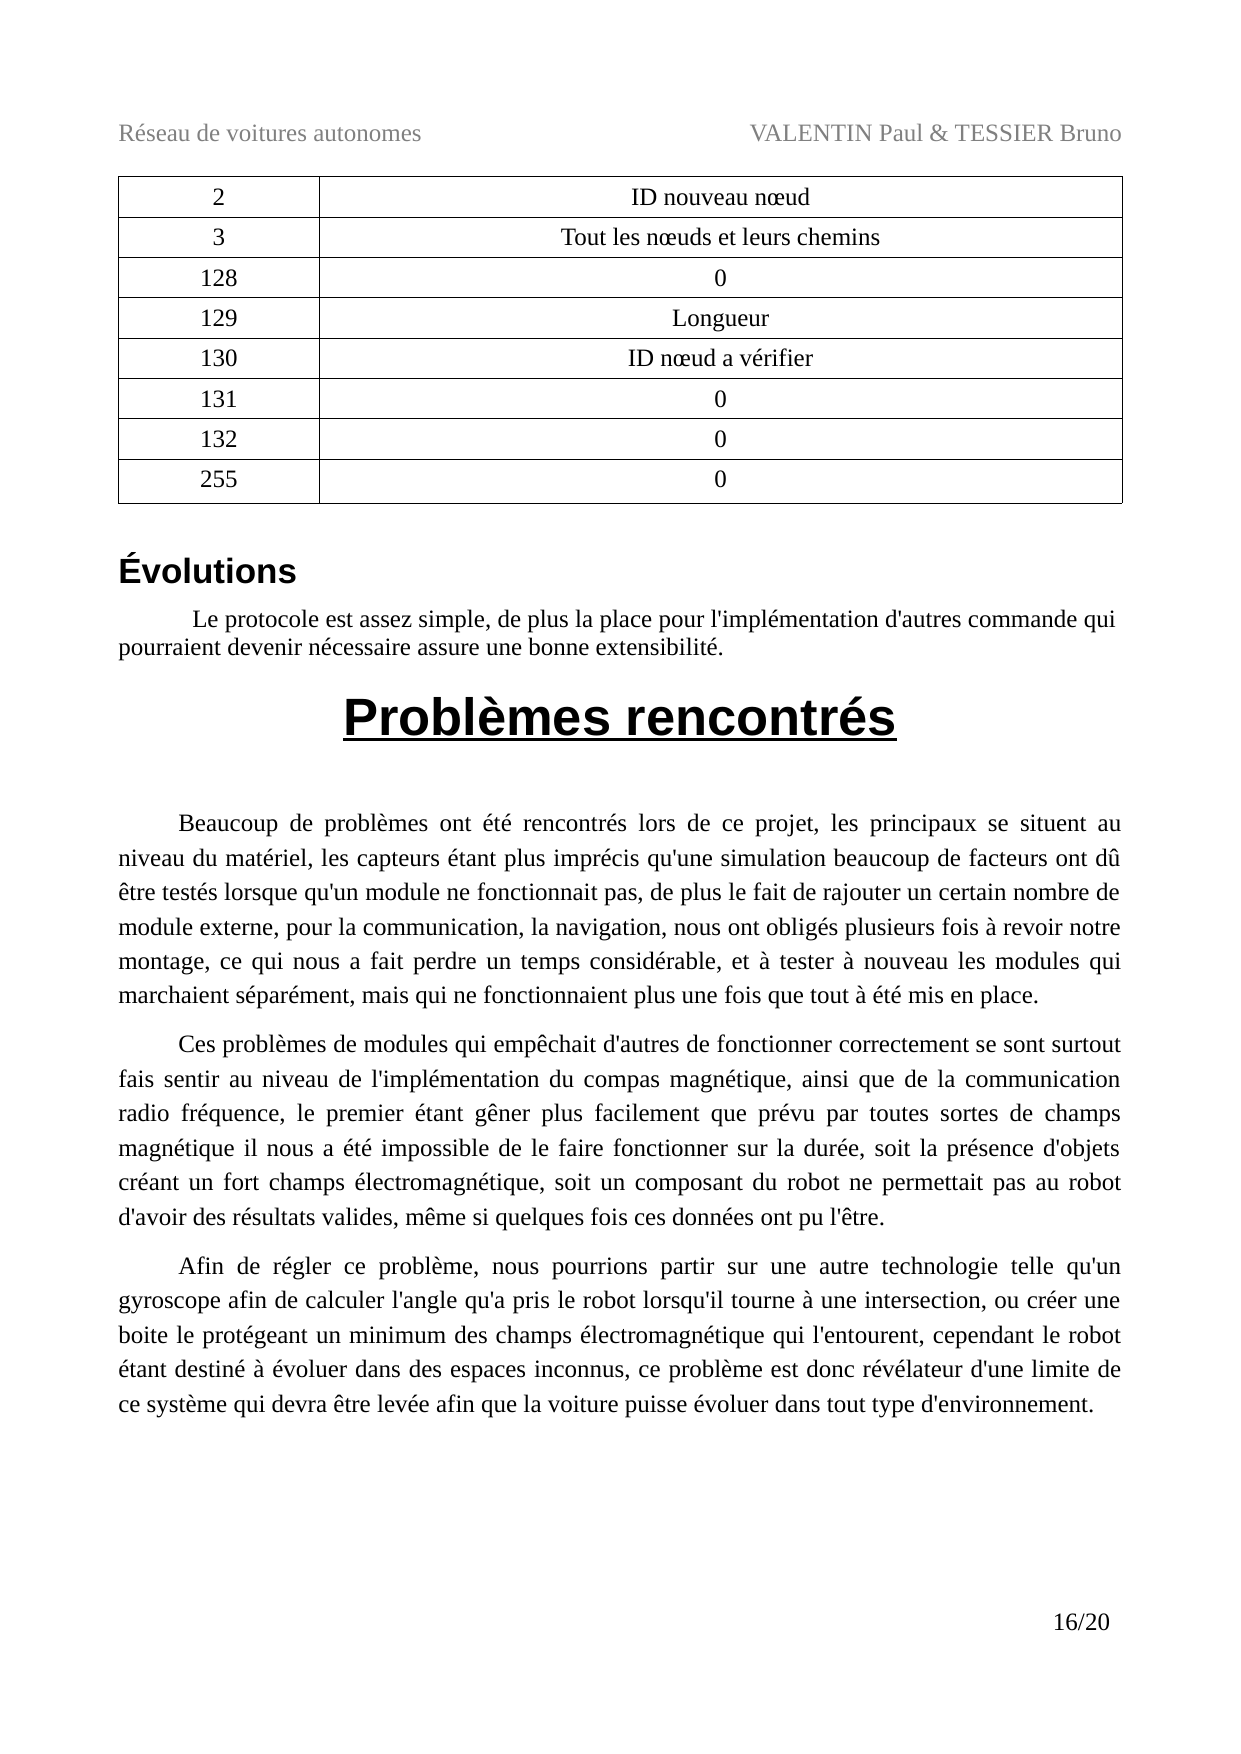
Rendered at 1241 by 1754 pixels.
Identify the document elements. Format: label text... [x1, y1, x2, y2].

table_cell 0 [320, 258, 1122, 297]
table_cell 131 [119, 379, 319, 418]
table_cell ID nœud a vérifier [320, 339, 1122, 378]
table_cell 129 [119, 298, 319, 338]
text Beaucoup de problèmes ont été rencontrés lors de ce projet, les principaux se situent au niveau du matériel, les capteurs étant plus imprécis qu'une simulation beaucoup de facteurs ont dû être testés lorsque qu'un module ne fonctionnait pas, de plus le fait de rajouter un certain nombre de module externe, pour la communication, la navigation, nous ont obligés plusieurs fois à revoir notre montage, ce qui nous a fait perdre un temps considérable, et à tester à nouveau les modules qui marchaient séparément, mais qui ne fonctionnaient plus une fois que tout à été mis en place. [118, 808, 1122, 1009]
text Ces problèmes de modules qui empêchait d'autres de fonctionner correctement se sont surtout fais sentir au niveau de l'implémentation du compas magnétique, ainsi que de la communication radio fréquence, le premier étant gêner plus facilement que prévu par toutes sortes de champs magnétique il nous a été impossible de le faire fonctionner sur la durée, soit la présence d'objets créant un fort champs électromagnétique, soit un composant du robot ne permettait pas au robot d'avoir des résultats valides, même si quelques fois ces données ont pu l'être. [118, 1029, 1122, 1231]
table_cell 2 [119, 177, 319, 217]
text Afin de régler ce problème, nous pourrions partir sur une autre technologie telle qu'un gyroscope afin de calculer l'angle qu'a pris le robot lorsqu'il tourne à une intersection, ou créer une boite le protégeant un minimum des champs électromagnétique qui l'entourent, cependant le robot étant destiné à évoluer dans des espaces inconnus, ce problème est donc révélateur d'une limite de ce système qui devra être levée afin que la voiture puisse évoluer dans tout type d'environnement. [118, 1251, 1122, 1418]
table_cell 255 [119, 460, 319, 503]
table_cell Tout les nœuds et leurs chemins [320, 218, 1122, 257]
table_cell 3 [119, 218, 319, 257]
table_cell 0 [320, 460, 1122, 503]
table_cell ID nouveau nœud [320, 177, 1122, 217]
table_cell 130 [119, 339, 319, 378]
table_cell 0 [320, 419, 1122, 458]
table_cell 132 [119, 419, 319, 458]
table_cell 0 [320, 379, 1122, 418]
table_cell Longueur [320, 298, 1122, 338]
table_cell 128 [119, 258, 319, 297]
text Le protocole est assez simple, de plus la place pour l'implémentation d'autres commande qui pourraient devenir nécessaire assure une bonne extensibilité. [118, 604, 1122, 661]
subtitle Problèmes rencontrés [118, 686, 1122, 747]
subtitle Évolutions [118, 551, 1122, 591]
